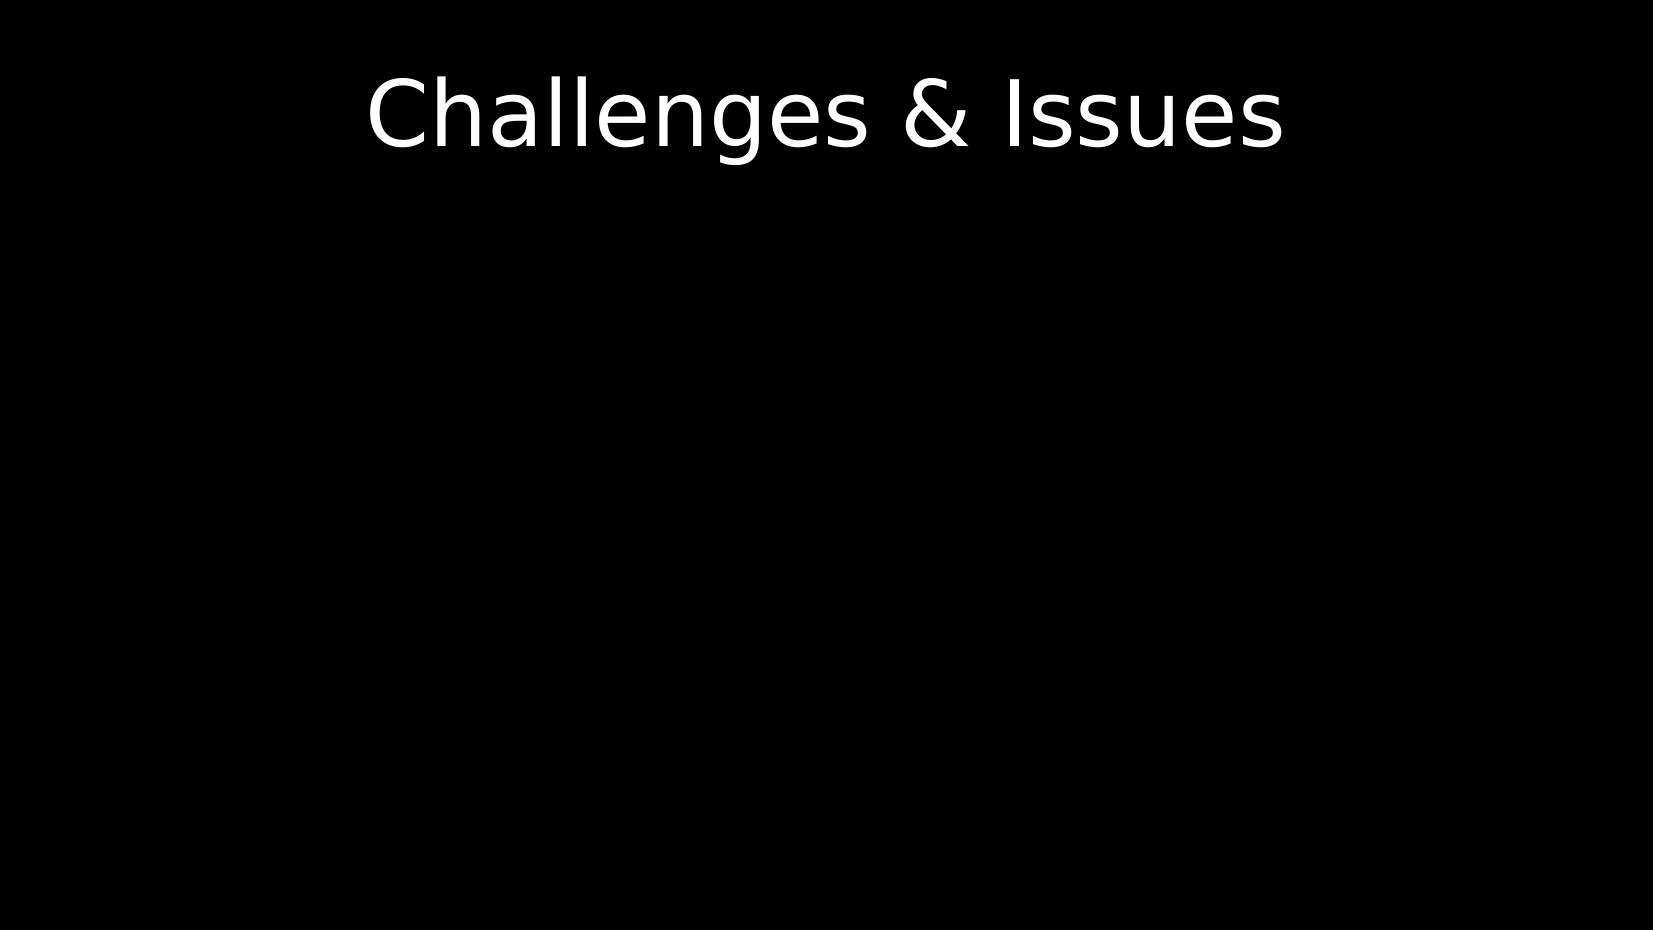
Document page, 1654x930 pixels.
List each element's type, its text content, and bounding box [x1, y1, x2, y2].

title Challenges & Issues [82, 37, 1571, 193]
